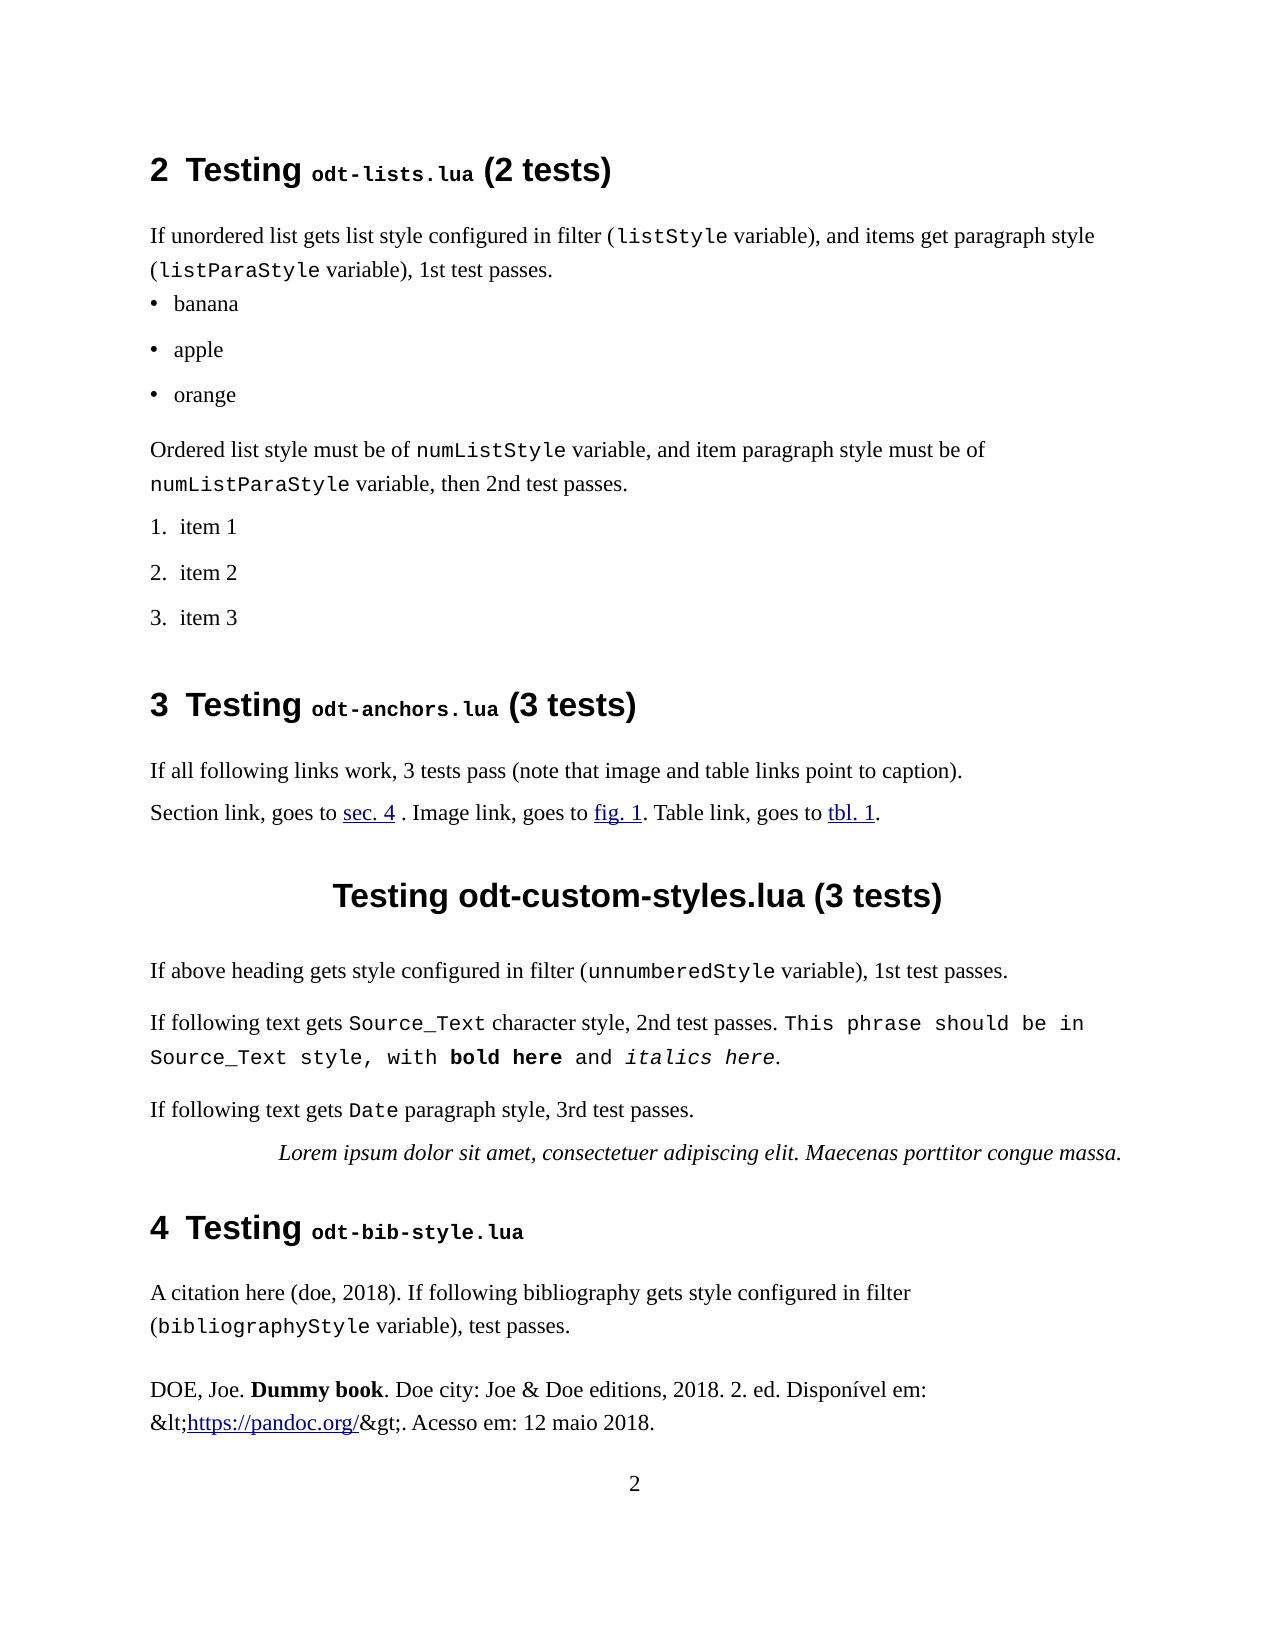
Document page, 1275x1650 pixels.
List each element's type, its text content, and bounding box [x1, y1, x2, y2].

text If all following links work, 3 tests pass (note that image and table links point to caption). [150, 757, 1125, 783]
subtitle Testing odt-anchors.lua (3 tests) [150, 685, 1125, 724]
subtitle Testing odt-custom-styles.lua (3 tests) [150, 876, 1125, 915]
subtitle Testing odt-lists.lua (2 tests) [150, 150, 1125, 189]
list item 3 [150, 604, 1125, 631]
text Ordered list style must be of numListStyle variable, and item paragraph style must be of numListParaStyle variable, then 2nd test passes. [150, 436, 1125, 497]
list item 1 [150, 513, 1125, 540]
text If following text gets Date paragraph style, 3rd test passes. [150, 1096, 1125, 1123]
text Section link, goes to sec. 4 . Image link, goes to fig. 1. Table link, goes to tbl. 1. [150, 799, 1125, 825]
list apple [150, 336, 1125, 362]
text DOE, Joe. Dummy book. Doe city: Joe & Doe editions, 2018. 2. ed. Disponível em: &lt;https://pandoc.org/&gt;. Acesso em: 12 maio 2018. [150, 1376, 1125, 1436]
text If unordered list gets list style configured in filter (listStyle variable), and items get paragraph style (listParaStyle variable), 1st test passes. [150, 222, 1125, 284]
list item 2 [150, 559, 1125, 585]
list orange [150, 381, 1125, 408]
text Lorem ipsum dolor sit amet, consectetuer adipiscing elit. Maecenas porttitor congue massa. [150, 1139, 1125, 1166]
list banana [150, 291, 1125, 317]
text If above heading gets style configured in filter (unnumberedStyle variable), 1st test passes. [150, 957, 1125, 984]
subtitle Testing odt-bib-style.lua [150, 1208, 1125, 1246]
text If following text gets Source_Text character style, 2nd test passes. This phrase should be in Source_Text style, with bold here and italics here. [150, 1009, 1125, 1071]
text A citation here (doe, 2018). If following bibliography gets style configured in filter (bibliographyStyle variable), test passes. [150, 1279, 1125, 1340]
